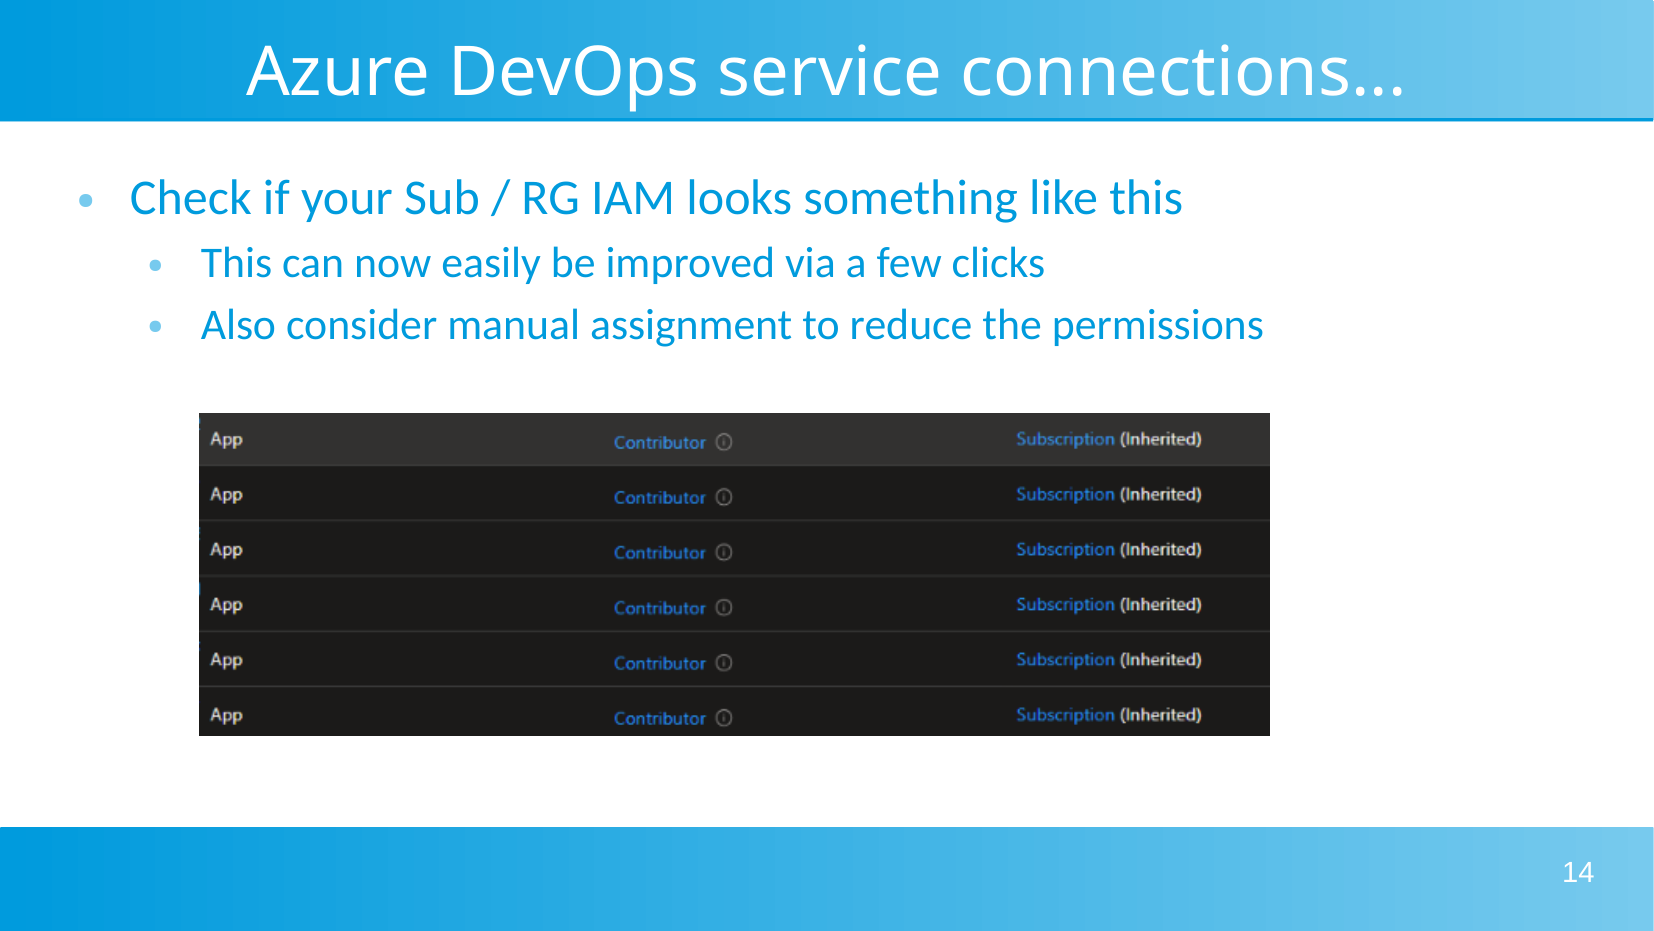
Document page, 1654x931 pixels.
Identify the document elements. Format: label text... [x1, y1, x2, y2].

list Check if your Sub / RG IAM looks something like this This can now easily be improved via a few clicks Also consider manual assignment to reduce the permissions [59, 177, 1595, 768]
title Azure DevOps service connections... [59, 26, 1595, 111]
picture [199, 413, 1270, 736]
